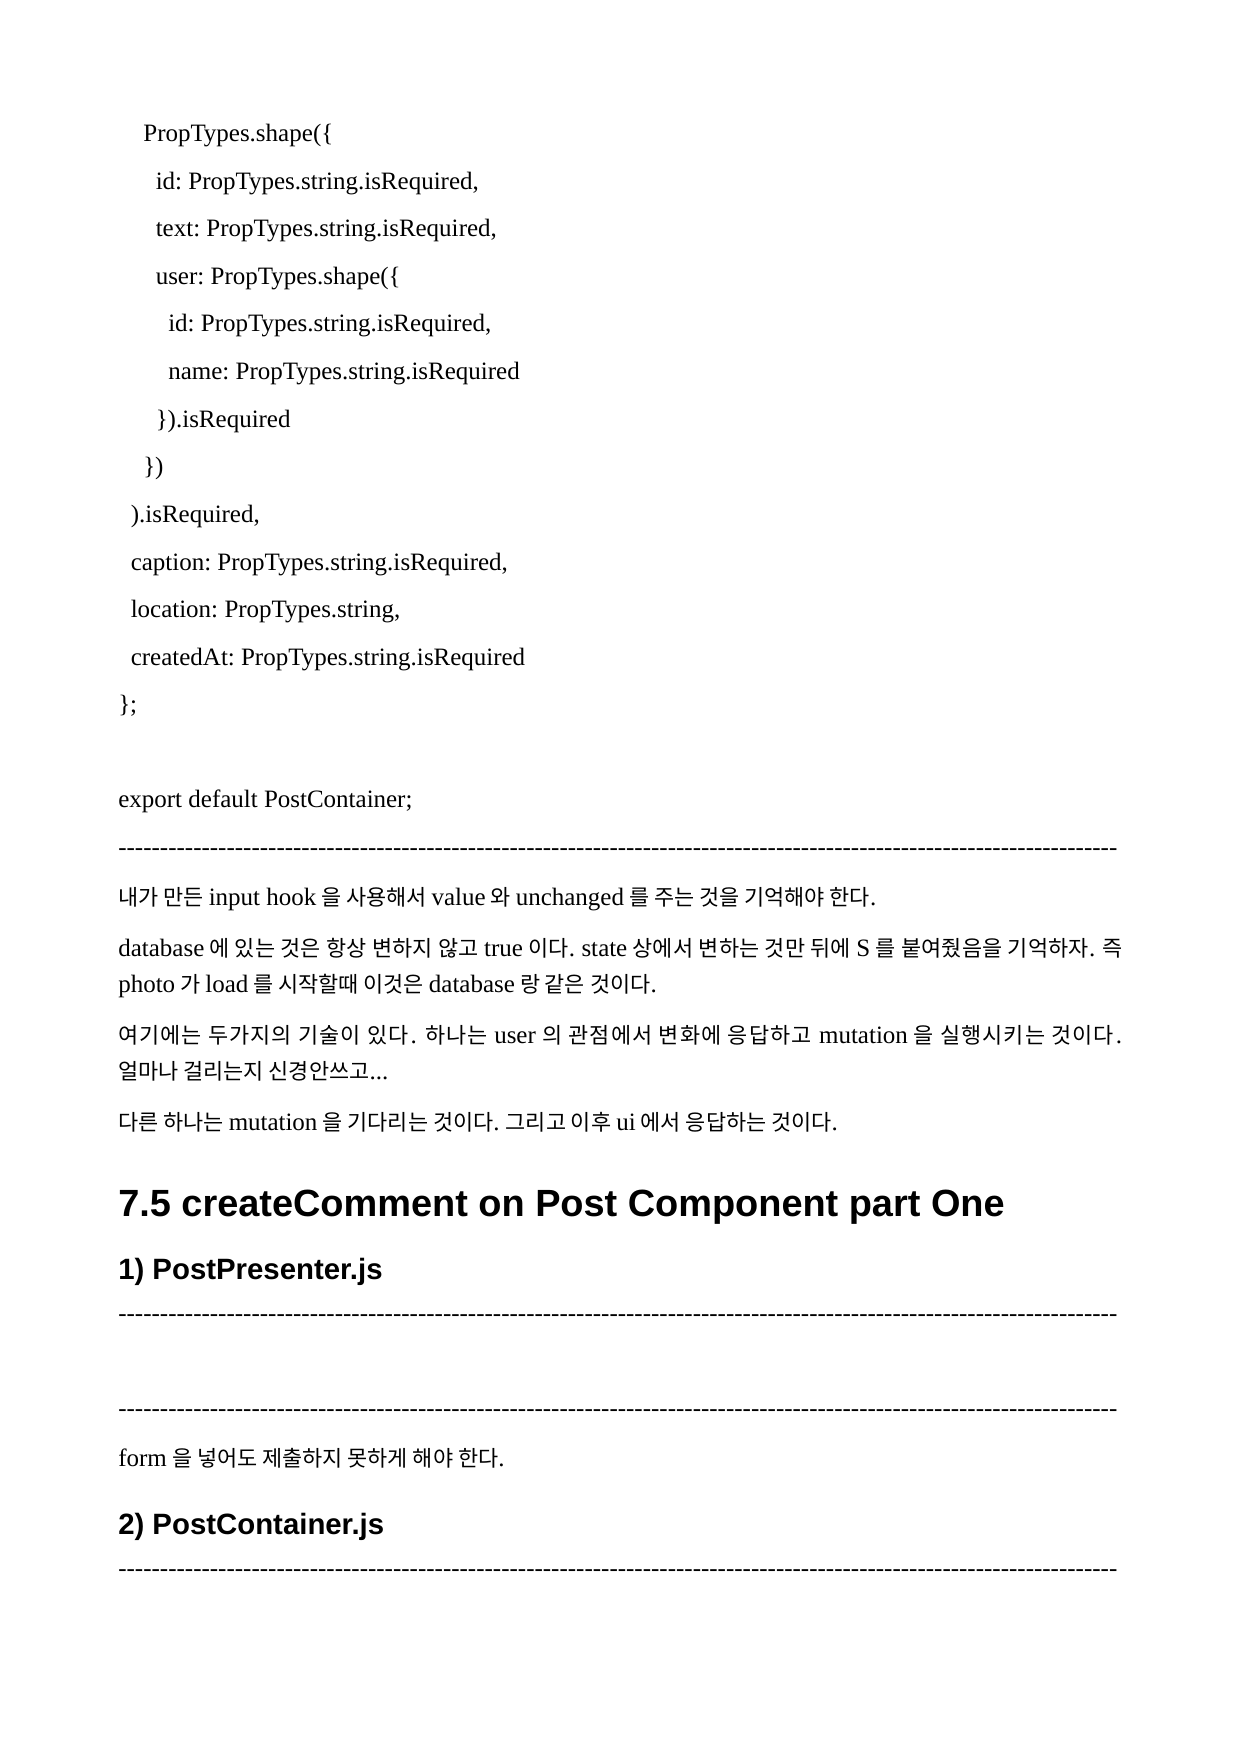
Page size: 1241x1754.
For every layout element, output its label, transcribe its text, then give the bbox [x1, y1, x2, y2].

text }; [118, 689, 1122, 718]
text }).isRequired [118, 404, 1122, 432]
text ------------------------------------------------------------------------------------------------------------------------ [118, 1298, 1122, 1327]
text database에 있는 것은 항상 변하지 않고 true이다. state상에서 변하는 것만 뒤에 S를 붙여줬음을 기억하자. 즉 photo가 load를 시작할때 이것은 database랑 같은 것이다. [118, 931, 1122, 999]
text ------------------------------------------------------------------------------------------------------------------------ [118, 832, 1122, 861]
text user: PropTypes.shape({ [118, 261, 1122, 290]
text ------------------------------------------------------------------------------------------------------------------------ [118, 1553, 1122, 1582]
subtitle 7.5 createComment on Post Component part One [118, 1181, 1122, 1225]
subtitle 1) PostPresenter.js [118, 1252, 1122, 1286]
text id: PropTypes.string.isRequired, [118, 166, 1122, 194]
text name: PropTypes.string.isRequired [118, 356, 1122, 385]
text text: PropTypes.string.isRequired, [118, 213, 1122, 242]
text location: PropTypes.string, [118, 594, 1122, 623]
text }) [118, 451, 1122, 480]
subtitle 2) PostContainer.js [118, 1507, 1122, 1540]
text ).isRequired, [118, 499, 1122, 528]
text ------------------------------------------------------------------------------------------------------------------------ [118, 1393, 1122, 1422]
text PropTypes.shape({ [118, 118, 1122, 147]
text 내가 만든 input hook을 사용해서 value와 unchanged를 주는 것을 기억해야 한다. [118, 880, 1122, 911]
text export default PostContainer; [118, 784, 1122, 813]
text form을 넣어도 제출하지 못하게 해야 한다. [118, 1441, 1122, 1473]
text 여기에는 두가지의 기술이 있다. 하나는 user의 관점에서 변화에 응답하고 mutation을 실행시키는 것이다. 얼마나 걸리는지 신경안쓰고... [118, 1018, 1122, 1086]
text caption: PropTypes.string.isRequired, [118, 547, 1122, 575]
text 다른 하나는 mutation을 기다리는 것이다. 그리고 이후 ui에서 응답하는 것이다. [118, 1105, 1122, 1137]
text id: PropTypes.string.isRequired, [118, 308, 1122, 337]
text createdAt: PropTypes.string.isRequired [118, 642, 1122, 671]
